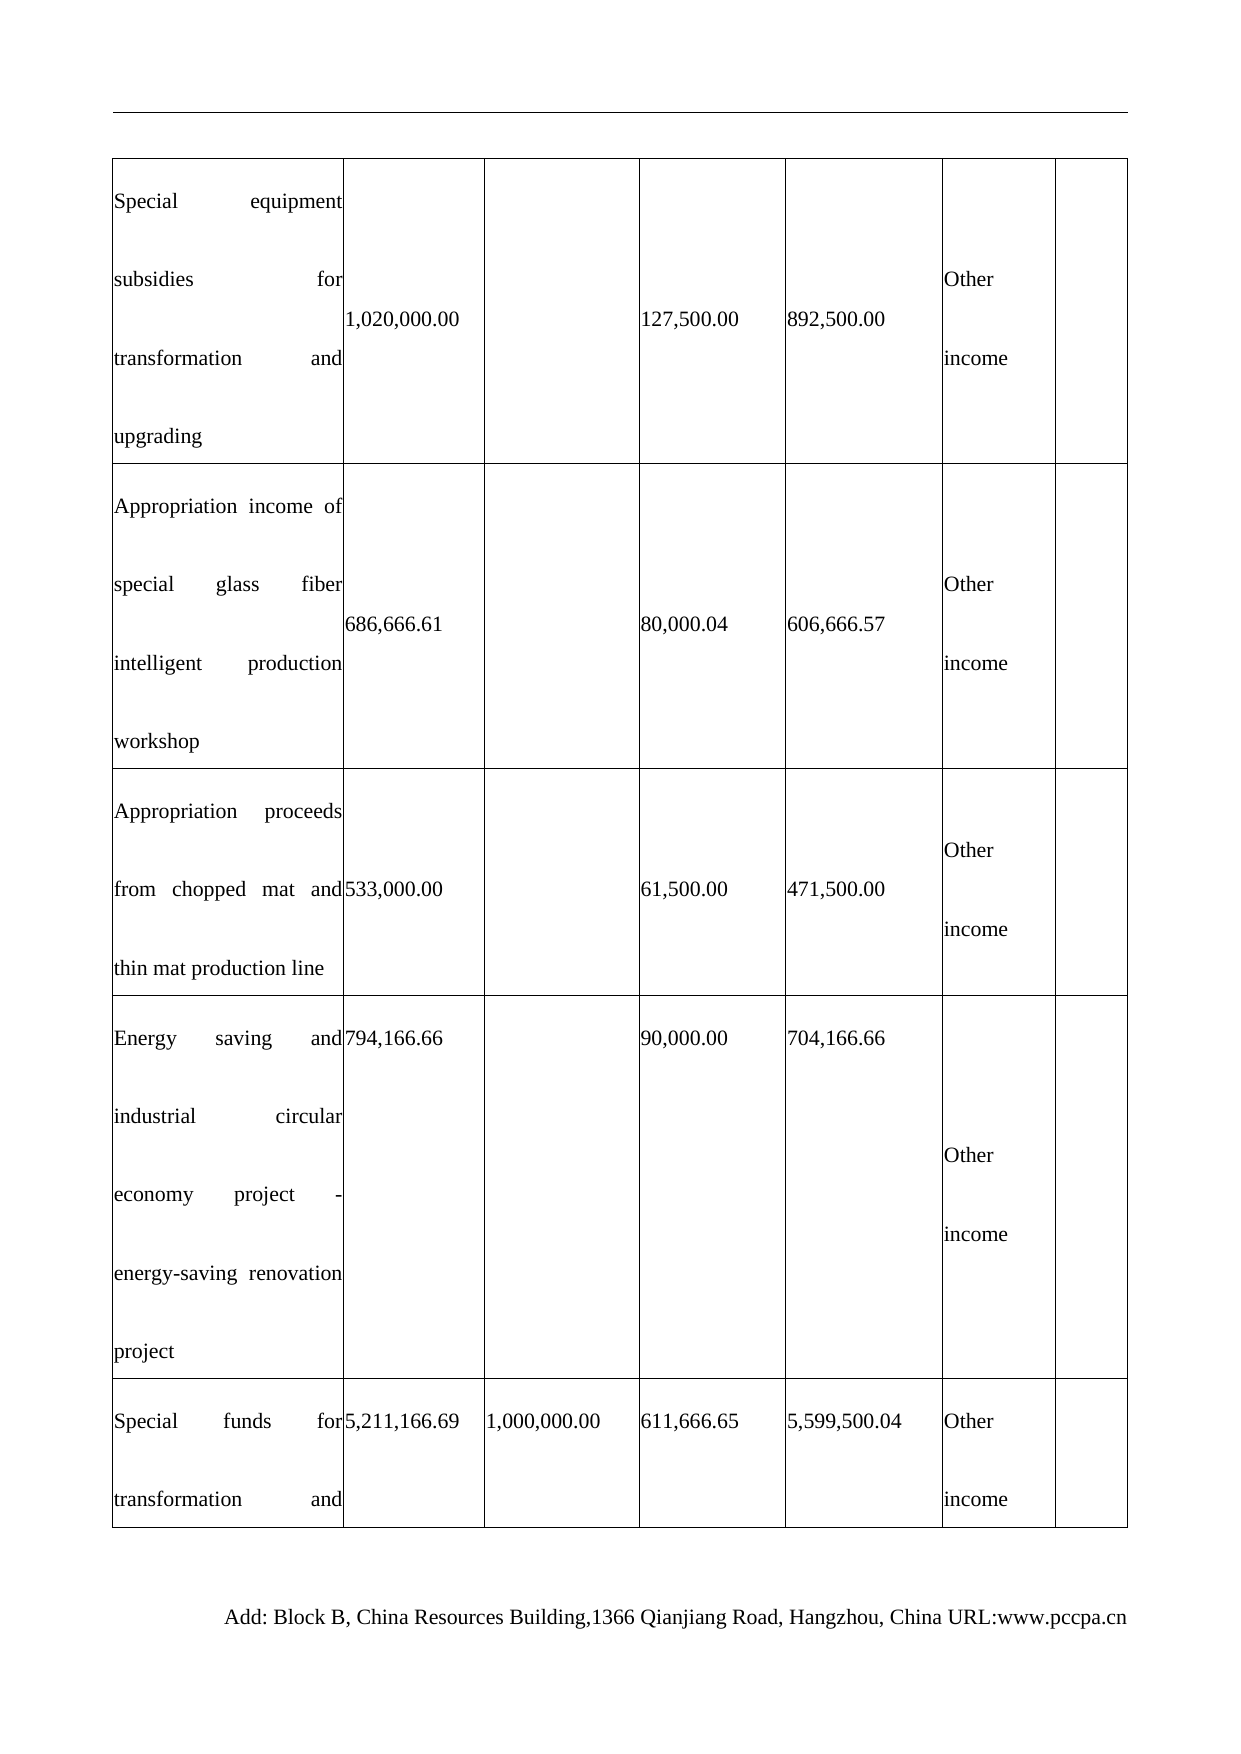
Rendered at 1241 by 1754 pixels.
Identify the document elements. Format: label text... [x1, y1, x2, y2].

table_cell [485, 159, 639, 463]
table_cell [1056, 464, 1127, 768]
table_cell 80,000.04 [640, 464, 785, 768]
table_cell 471,500.00 [786, 769, 942, 995]
table_cell Appropriation income of special glass fiber intelligent production workshop [113, 464, 343, 768]
table_cell Other income [943, 1379, 1055, 1527]
table_cell Other income [943, 159, 1055, 463]
table_cell 90,000.00 [640, 996, 785, 1378]
table_cell Other income [943, 996, 1055, 1378]
table_cell Appropriation proceeds from chopped mat and thin mat production line [113, 769, 343, 995]
table_cell [1056, 1379, 1127, 1527]
table_cell 61,500.00 [640, 769, 785, 995]
table_cell Other income [943, 769, 1055, 995]
table_cell 1,020,000.00 [344, 159, 484, 463]
table_cell Special funds for transformation and [113, 1379, 343, 1527]
table_cell [1056, 996, 1127, 1378]
table_cell 611,666.65 [640, 1379, 785, 1527]
table_cell Special equipment subsidies for transformation and upgrading [113, 159, 343, 463]
table_cell Other income [943, 464, 1055, 768]
table_cell 5,211,166.69 [344, 1379, 484, 1527]
table_cell [1056, 769, 1127, 995]
table_cell [485, 996, 639, 1378]
table_cell 892,500.00 [786, 159, 942, 463]
table_cell 794,166.66 [344, 996, 484, 1378]
table_cell 127,500.00 [640, 159, 785, 463]
table_cell 704,166.66 [786, 996, 942, 1378]
table_cell 686,666.61 [344, 464, 484, 768]
table_cell [485, 464, 639, 768]
table_cell Energy saving and industrial circular economy project - energy-saving renovation project [113, 996, 343, 1378]
table_cell 5,599,500.04 [786, 1379, 942, 1527]
table_cell [1056, 159, 1127, 463]
table_cell [485, 769, 639, 995]
table_cell 533,000.00 [344, 769, 484, 995]
table_cell 606,666.57 [786, 464, 942, 768]
table_cell 1,000,000.00 [485, 1379, 639, 1527]
